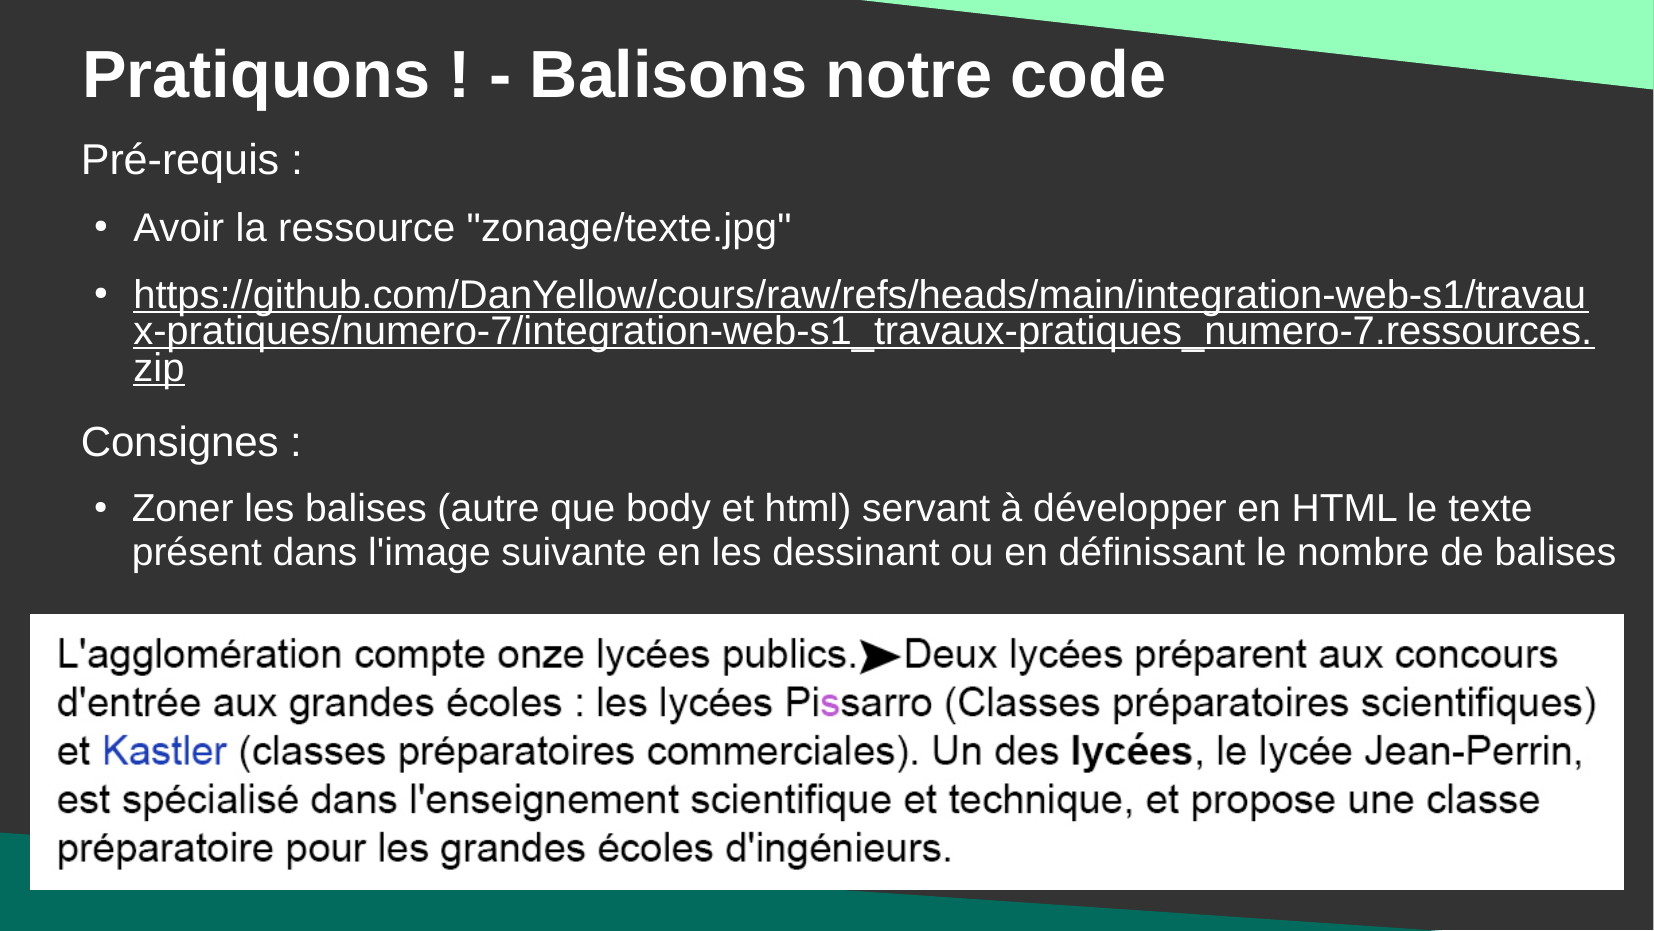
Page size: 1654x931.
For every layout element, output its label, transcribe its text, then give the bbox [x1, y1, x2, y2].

list Consignes : Zoner les balises (autre que body et html) servant à développer en HTML le texte présent dans l'image suivante en les dessinant ou en définissant le nombre de balises [80, 418, 1620, 579]
list Pré-requis : Avoir la ressource "zonage/texte.jpg" https://github.com/DanYellow/cours/raw/refs/heads/main/integration-web-s1/travaux-pratiques/numero-7/integration-web-s1_travaux-pratiques_numero-7.ressources.zip [80, 135, 1620, 319]
picture [30, 614, 1624, 890]
text_box [860, 0, 1654, 90]
title Pratiquons ! - Balisons notre code [82, 37, 1571, 114]
